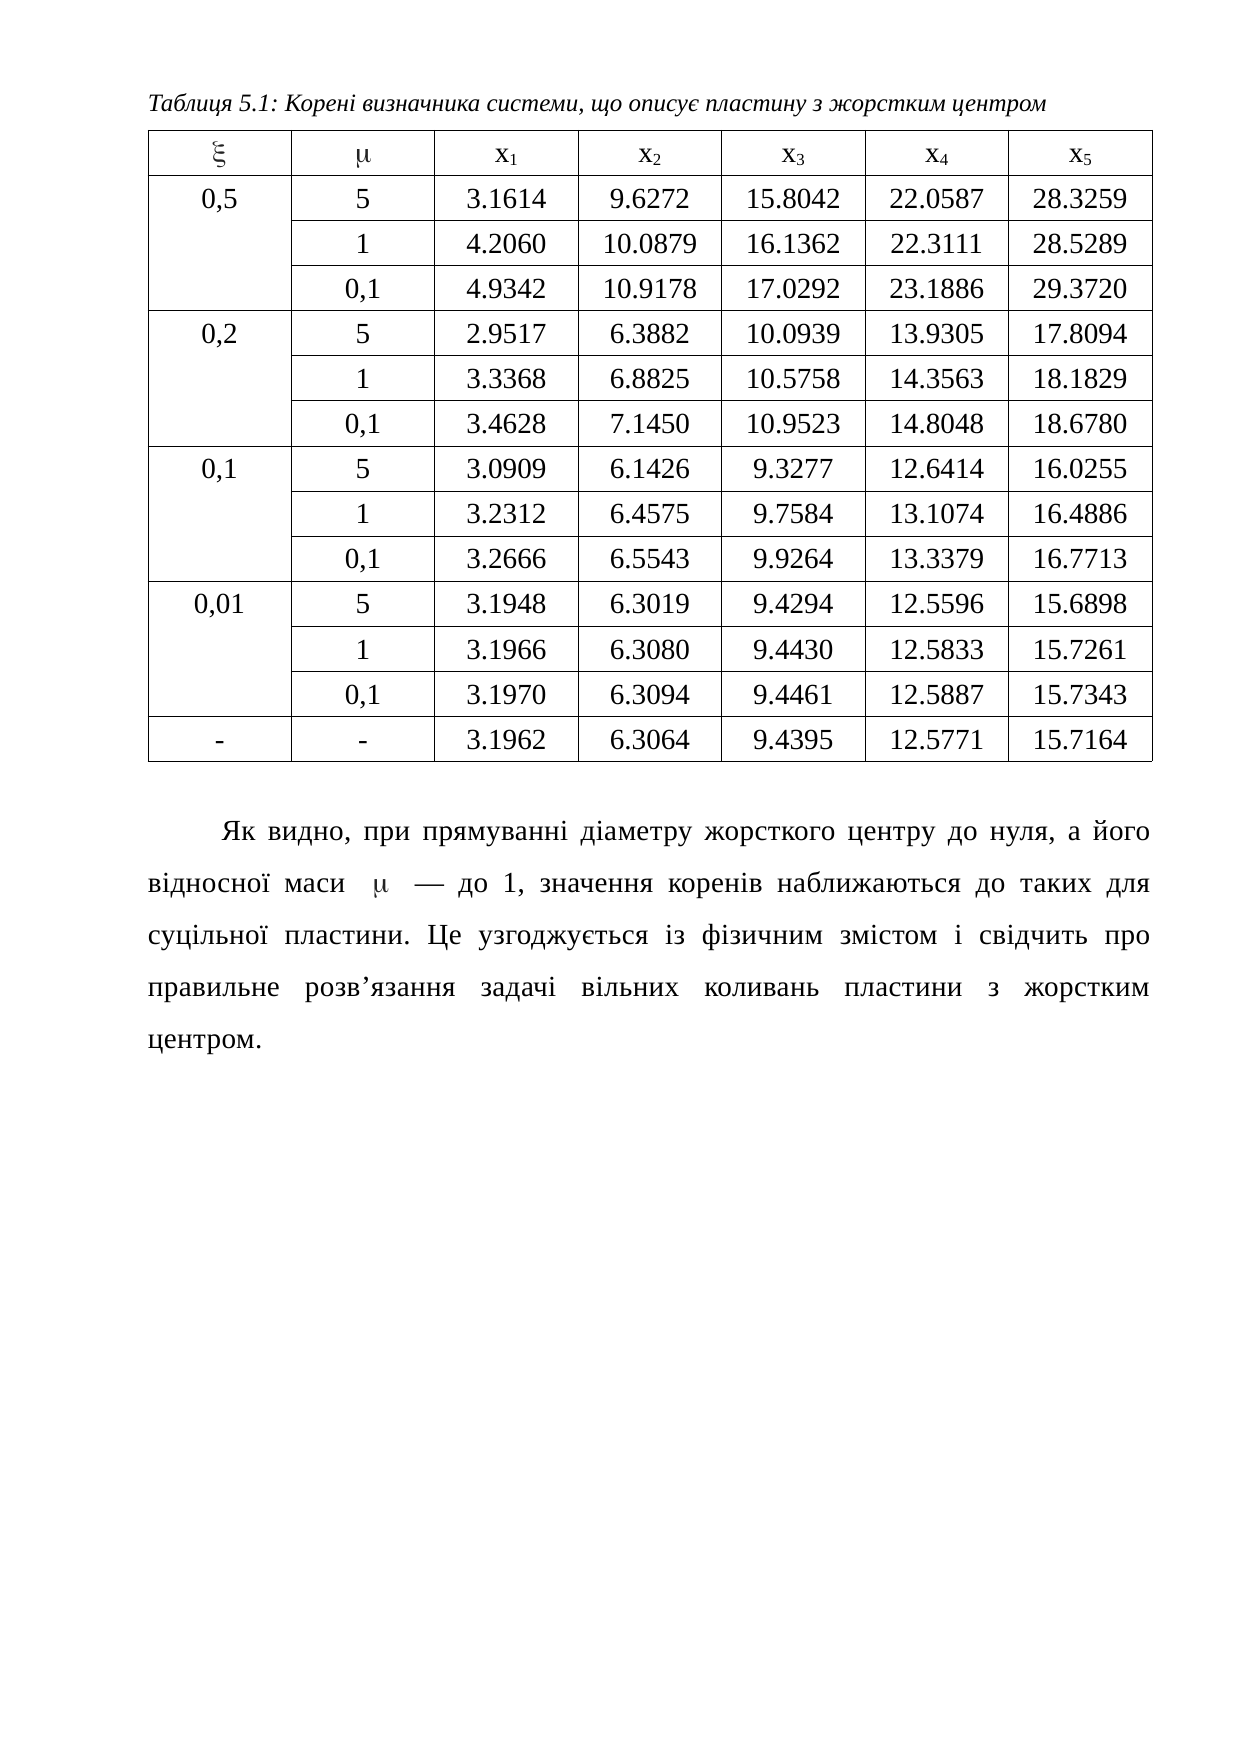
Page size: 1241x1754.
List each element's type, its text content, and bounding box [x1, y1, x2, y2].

table_cell 9.3277 [722, 447, 865, 491]
table_header x2 [579, 131, 721, 175]
table_cell 16.7713 [1009, 537, 1152, 581]
table_cell 22.3111 [866, 221, 1008, 265]
table_cell 3.2312 [435, 492, 578, 536]
table_cell 6.3882 [579, 311, 721, 355]
table_cell - [292, 717, 434, 761]
table_cell 22.0587 [866, 176, 1008, 220]
table_cell 9.4461 [722, 672, 865, 716]
table_cell 0,1 [292, 266, 434, 310]
table_cell 6.3019 [579, 582, 721, 626]
table_cell 6.3080 [579, 627, 721, 671]
table_cell 9.4430 [722, 627, 865, 671]
table_cell 0,5 [149, 176, 291, 310]
table_cell 15.7261 [1009, 627, 1152, 671]
table_cell 5 [292, 176, 434, 220]
table_cell 3.1962 [435, 717, 578, 761]
table_cell 5 [292, 311, 434, 355]
table_cell 10.5758 [722, 356, 865, 400]
table_cell 23.1886 [866, 266, 1008, 310]
table_cell 13.3379 [866, 537, 1008, 581]
table_cell 0,2 [149, 311, 291, 446]
table_cell 9.4294 [722, 582, 865, 626]
table_cell 14.3563 [866, 356, 1008, 400]
table_cell 12.5596 [866, 582, 1008, 626]
table_cell 1 [292, 221, 434, 265]
table_cell 10.9178 [579, 266, 721, 310]
table_cell 9.9264 [722, 537, 865, 581]
table_cell 0,1 [149, 447, 291, 581]
table_header x3 [722, 131, 865, 175]
table_cell 3.3368 [435, 356, 578, 400]
table_cell 15.7343 [1009, 672, 1152, 716]
table_cell 17.8094 [1009, 311, 1152, 355]
table_cell 16.1362 [722, 221, 865, 265]
table_cell 14.8048 [866, 401, 1008, 446]
table_cell 3.2666 [435, 537, 578, 581]
table_cell 18.1829 [1009, 356, 1152, 400]
table_cell 12.5771 [866, 717, 1008, 761]
table_cell 9.6272 [579, 176, 721, 220]
table_cell 4.9342 [435, 266, 578, 310]
table_cell 12.5887 [866, 672, 1008, 716]
table_cell 6.3094 [579, 672, 721, 716]
table_cell 12.5833 [866, 627, 1008, 671]
table_cell 6.8825 [579, 356, 721, 400]
table_cell 7.1450 [579, 401, 721, 446]
table_header x1 [435, 131, 578, 175]
table_cell 3.1614 [435, 176, 578, 220]
table_cell 9.4395 [722, 717, 865, 761]
table_cell 10.9523 [722, 401, 865, 446]
table_cell 3.1948 [435, 582, 578, 626]
table_cell 17.0292 [722, 266, 865, 310]
table_cell 0,1 [292, 537, 434, 581]
table_cell 12.6414 [866, 447, 1008, 491]
table_cell 18.6780 [1009, 401, 1152, 446]
table_cell 10.0879 [579, 221, 721, 265]
table_cell 6.1426 [579, 447, 721, 491]
table_cell 15.7164 [1009, 717, 1152, 761]
text Таблиця 4.1: Корені визначника системи, що описує пластину з жорстким центром [148, 88, 1152, 117]
table_cell 3.4628 [435, 401, 578, 446]
table_cell 13.1074 [866, 492, 1008, 536]
table_header x5 [1009, 131, 1152, 175]
table_cell 0,01 [149, 582, 291, 716]
table_header [292, 131, 434, 175]
table_cell 4.2060 [435, 221, 578, 265]
table_header [149, 131, 291, 175]
table_cell 0,1 [292, 401, 434, 446]
table_cell 1 [292, 356, 434, 400]
text Як видно, при прямуванні діаметру жорсткого центру до нуля, а його відносної маси — до 1, значення коренів наближаються до таких для суцільної пластини. Це узгоджується із фізичним змістом і свідчить про правильне розв’язання задачі вільних коливань пластини з жорстким центром. [148, 813, 1152, 1055]
table_cell 29.3720 [1009, 266, 1152, 310]
table_cell 5 [292, 447, 434, 491]
table_cell 1 [292, 627, 434, 671]
table_cell 3.1970 [435, 672, 578, 716]
table_header x4 [866, 131, 1008, 175]
table_cell 15.8042 [722, 176, 865, 220]
table_cell 16.4886 [1009, 492, 1152, 536]
table_cell 28.5289 [1009, 221, 1152, 265]
table_cell - [149, 717, 291, 761]
table_cell 2.9517 [435, 311, 578, 355]
table_cell 5 [292, 582, 434, 626]
table_cell 6.3064 [579, 717, 721, 761]
table_cell 6.4575 [579, 492, 721, 536]
table_cell 3.0909 [435, 447, 578, 491]
table_cell 6.5543 [579, 537, 721, 581]
table_cell 13.9305 [866, 311, 1008, 355]
table_cell 10.0939 [722, 311, 865, 355]
table_cell 15.6898 [1009, 582, 1152, 626]
table_cell 1 [292, 492, 434, 536]
table_cell 28.3259 [1009, 176, 1152, 220]
table_cell 0,1 [292, 672, 434, 716]
table_cell 3.1966 [435, 627, 578, 671]
table_cell 9.7584 [722, 492, 865, 536]
table_cell 16.0255 [1009, 447, 1152, 491]
